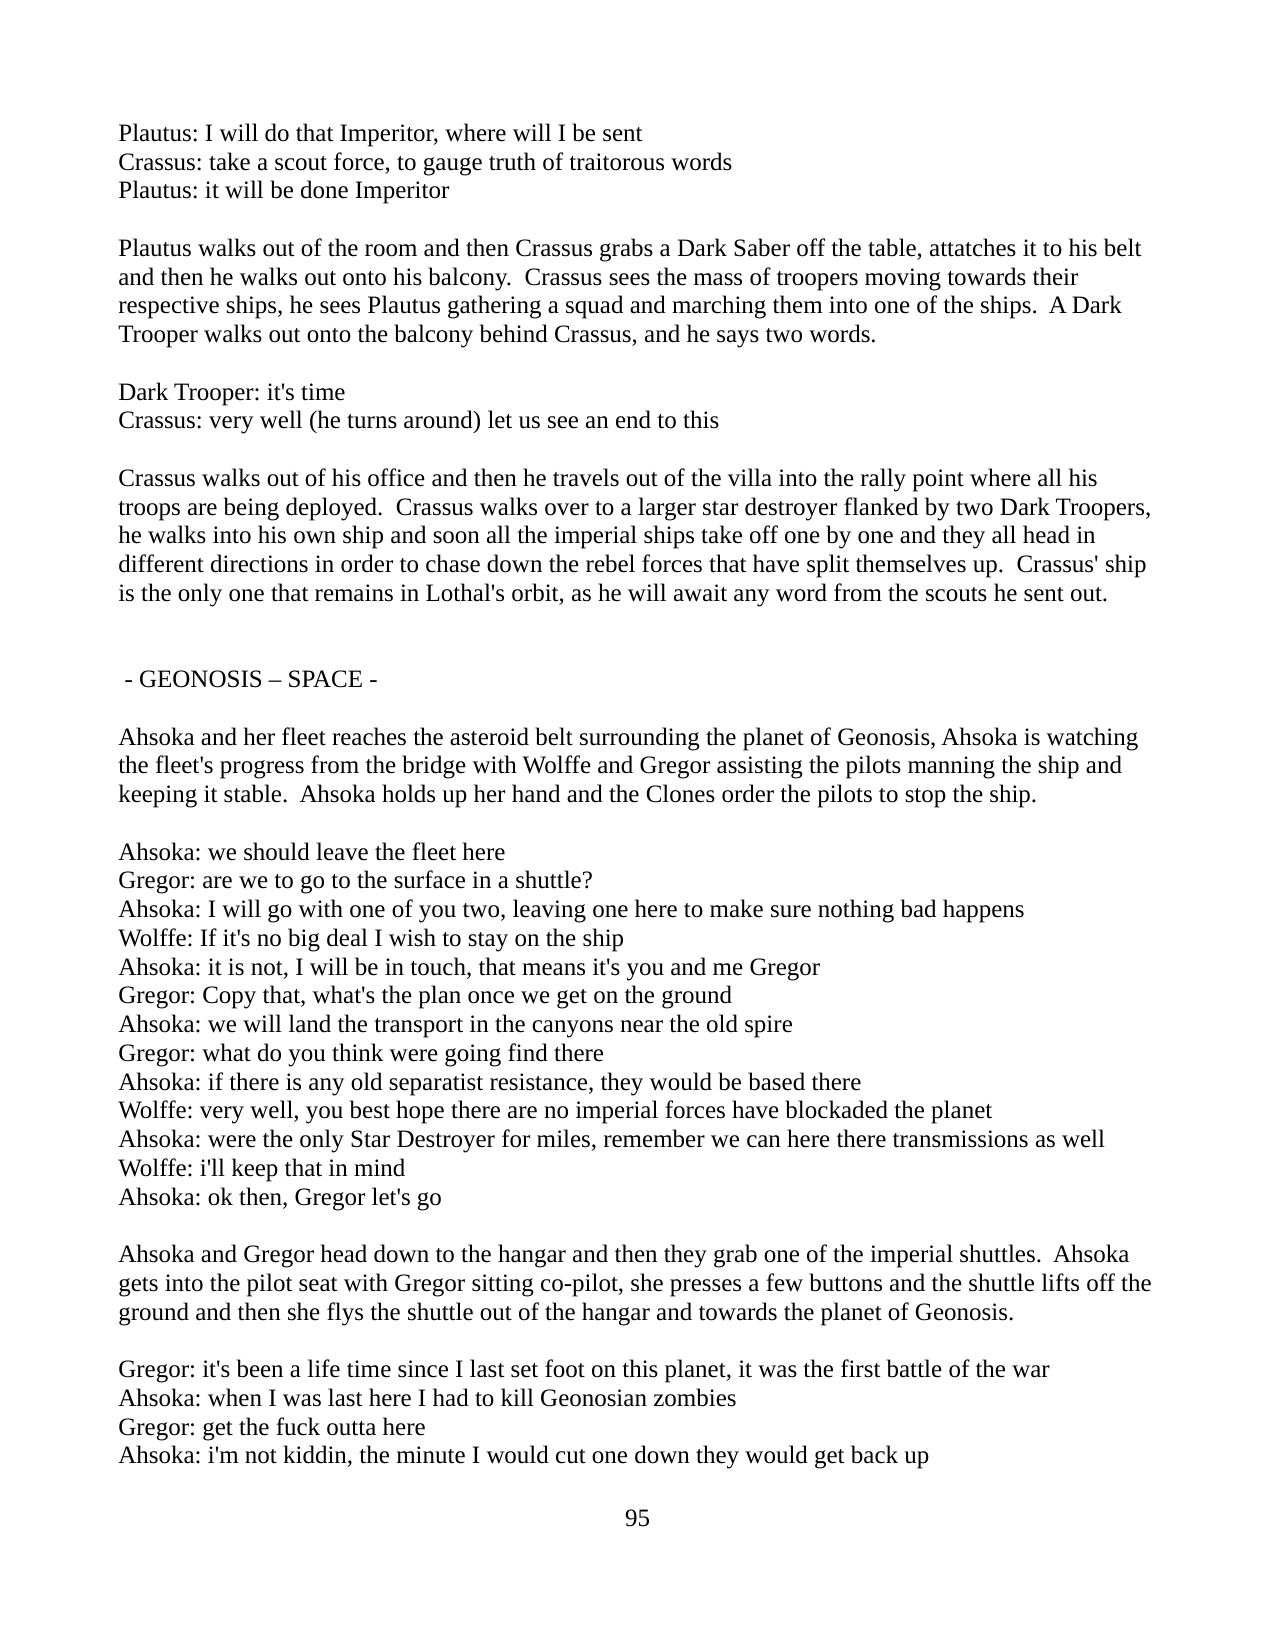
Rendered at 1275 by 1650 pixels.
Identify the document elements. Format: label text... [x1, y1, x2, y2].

text Gregor: Copy that, what's the plan once we get on the ground [118, 981, 1157, 1009]
text Plautus: it will be done Imperitor [118, 176, 1157, 204]
text Gregor: what do you think were going find there [118, 1038, 1157, 1067]
text Ahsoka and her fleet reaches the asteroid belt surrounding the planet of Geonosis, Ahsoka is watching the fleet's progress from the bridge with Wolffe and Gregor assisting the pilots manning the ship and keeping it stable. Ahsoka holds up her hand and the Clones order the pilots to stop the ship. [118, 722, 1157, 808]
text Ahsoka: i'm not kiddin, the minute I would cut one down they would get back up [118, 1441, 1157, 1469]
text Wolffe: If it's no big deal I wish to stay on the ship [118, 923, 1157, 952]
text Ahsoka and Gregor head down to the hangar and then they grab one of the imperial shuttles. Ahsoka gets into the pilot seat with Gregor sitting co-pilot, she presses a few buttons and the shuttle lifts off the ground and then she flys the shuttle out of the hangar and towards the planet of Geonosis. [118, 1239, 1157, 1326]
text Plautus walks out of the room and then Crassus grabs a Dark Saber off the table, attatches it to his belt and then he walks out onto his balcony. Crassus sees the mass of troopers moving towards their respective ships, he sees Plautus gathering a squad and marching them into one of the ships. A Dark Trooper walks out onto the balcony behind Crassus, and he says two words. [118, 233, 1157, 348]
text Ahsoka: we should leave the fleet here [118, 837, 1157, 866]
text Crassus: take a scout force, to gauge truth of traitorous words [118, 147, 1157, 176]
text Wolffe: very well, you best hope there are no imperial forces have blockaded the planet [118, 1096, 1157, 1124]
text Ahsoka: we will land the transport in the canyons near the old spire [118, 1009, 1157, 1038]
text Ahsoka: when I was last here I had to kill Geonosian zombies [118, 1383, 1157, 1412]
text Dark Trooper: it's time [118, 377, 1157, 406]
text Ahsoka: it is not, I will be in touch, that means it's you and me Gregor [118, 952, 1157, 981]
text Ahsoka: if there is any old separatist resistance, they would be based there [118, 1067, 1157, 1096]
text Gregor: get the fuck outta here [118, 1412, 1157, 1441]
text - GEONOSIS – SPACE - [118, 664, 1157, 693]
text Crassus: very well (he turns around) let us see an end to this [118, 406, 1157, 434]
text Crassus walks out of his office and then he travels out of the villa into the rally point where all his troops are being deployed. Crassus walks over to a larger star destroyer flanked by two Dark Troopers, he walks into his own ship and soon all the imperial ships take off one by one and they all head in different directions in order to chase down the rebel forces that have split themselves up. Crassus' ship is the only one that remains in Lothal's orbit, as he will await any word from the scouts he sent out. [118, 463, 1157, 607]
text Ahsoka: were the only Star Destroyer for miles, remember we can here there transmissions as well [118, 1124, 1157, 1153]
text Gregor: are we to go to the surface in a shuttle? [118, 866, 1157, 894]
text Wolffe: i'll keep that in mind [118, 1153, 1157, 1182]
text Plautus: I will do that Imperitor, where will I be sent [118, 118, 1157, 147]
text Gregor: it's been a life time since I last set foot on this planet, it was the first battle of the war [118, 1354, 1157, 1383]
text Ahsoka: ok then, Gregor let's go [118, 1182, 1157, 1211]
text Ahsoka: I will go with one of you two, leaving one here to make sure nothing bad happens [118, 894, 1157, 923]
